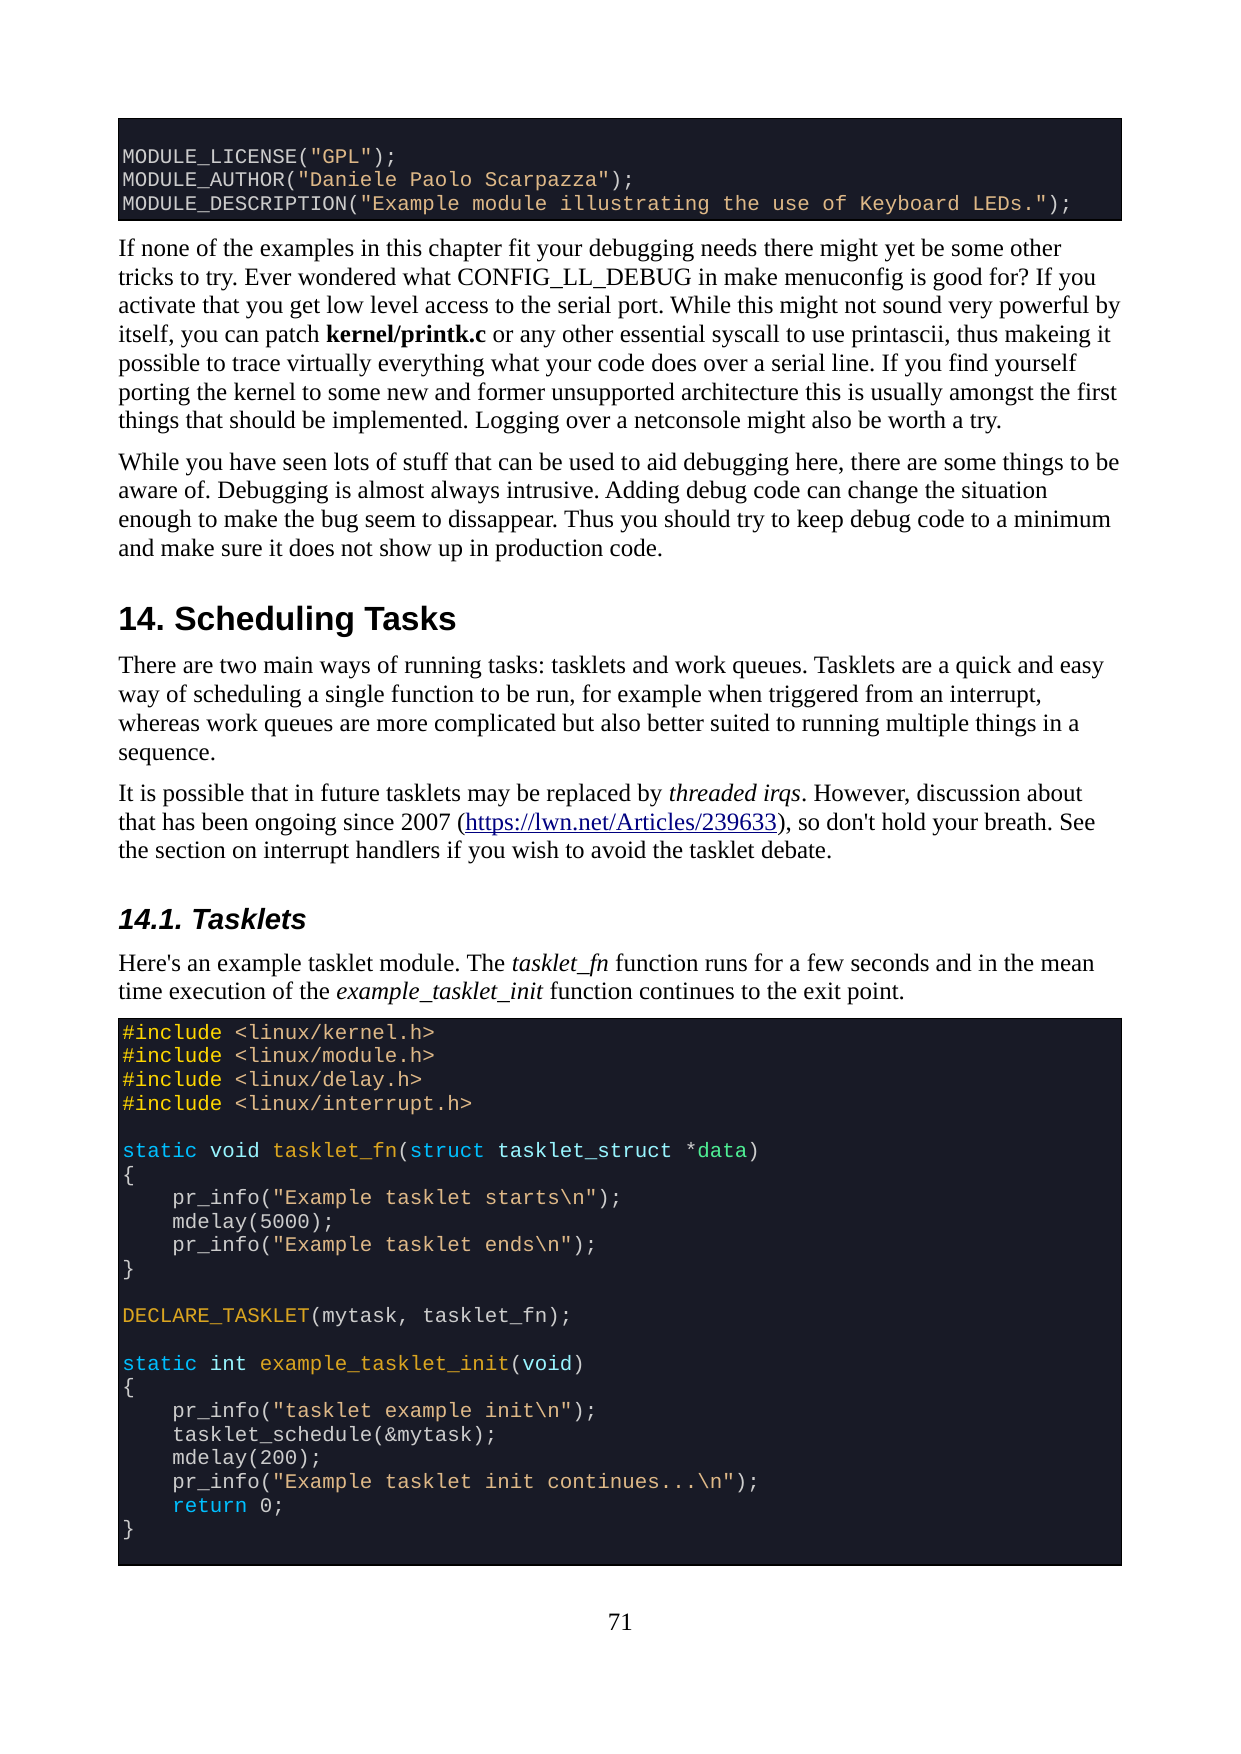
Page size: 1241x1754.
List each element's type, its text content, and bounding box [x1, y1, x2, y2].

text #include <linux/delay.h> [119, 1065, 1121, 1089]
text pr_info("Example tasklet starts\n"); [119, 1183, 1121, 1207]
subtitle Scheduling Tasks [118, 599, 1122, 638]
text mdelay(5000); [119, 1207, 1121, 1231]
text While you have seen lots of stuff that can be used to aid debugging here, there are some things to be aware of. Debugging is almost always intrusive. Adding debug code can change the situation enough to make the bug seem to dissappear. Thus you should try to keep debug code to a minimum and make sure it does not show up in production code. [118, 447, 1122, 562]
text MODULE_AUTHOR("Daniele Paolo Scarpazza"); [119, 165, 1121, 189]
text MODULE_DESCRIPTION("Example module illustrating the use of Keyboard LEDs."); [119, 189, 1121, 219]
text static void tasklet_fn(struct tasklet_struct *data) [119, 1136, 1121, 1159]
text static int example_tasklet_init(void) [119, 1349, 1121, 1372]
text pr_info("Example tasklet ends\n"); [119, 1231, 1121, 1254]
text pr_info("tasklet example init\n"); [119, 1396, 1121, 1420]
text #include <linux/interrupt.h> [119, 1089, 1121, 1112]
text #include <linux/kernel.h> [119, 1019, 1121, 1041]
text Here's an example tasklet module. The tasklet_fn function runs for a few seconds and in the mean time execution of the example_tasklet_init function continues to the exit point. [118, 948, 1122, 1005]
text MODULE_LICENSE("GPL"); [119, 142, 1121, 165]
text There are two main ways of running tasks: tasklets and work queues. Tasklets are a quick and easy way of scheduling a single function to be run, for example when triggered from an interrupt, whereas work queues are more complicated but also better suited to running multiple things in a sequence. [118, 650, 1122, 765]
text If none of the examples in this chapter fit your debugging needs there might yet be some other tricks to try. Ever wondered what CONFIG_LL_DEBUG in make menuconfig is good for? If you activate that you get low level access to the serial port. While this might not sound very powerful by itself, you can patch kernel/printk.c or any other essential syscall to use printascii, thus makeing it possible to trace virtually everything what your code does over a serial line. If you find yourself porting the kernel to some new and former unsupported architecture this is usually amongst the first things that should be implemented. Logging over a netconsole might also be worth a try. [118, 233, 1122, 434]
text It is possible that in future tasklets may be replaced by threaded irqs. However, discussion about that has been ongoing since 2007 (https://lwn.net/Articles/239633), so don't hold your breath. See the section on interrupt handlers if you wish to avoid the tasklet debate. [118, 778, 1122, 864]
text pr_info("Example tasklet init continues...\n"); [119, 1467, 1121, 1491]
subtitle Tasklets [118, 902, 1122, 935]
text return 0; [119, 1491, 1121, 1514]
text { [119, 1159, 1121, 1183]
text { [119, 1372, 1121, 1396]
text DECLARE_TASKLET(mytask, tasklet_fn); [119, 1301, 1121, 1325]
text #include <linux/module.h> [119, 1041, 1121, 1065]
text } [119, 1254, 1121, 1278]
text } [119, 1514, 1121, 1538]
text tasklet_schedule(&mytask); [119, 1420, 1121, 1443]
text mdelay(200); [119, 1443, 1121, 1467]
